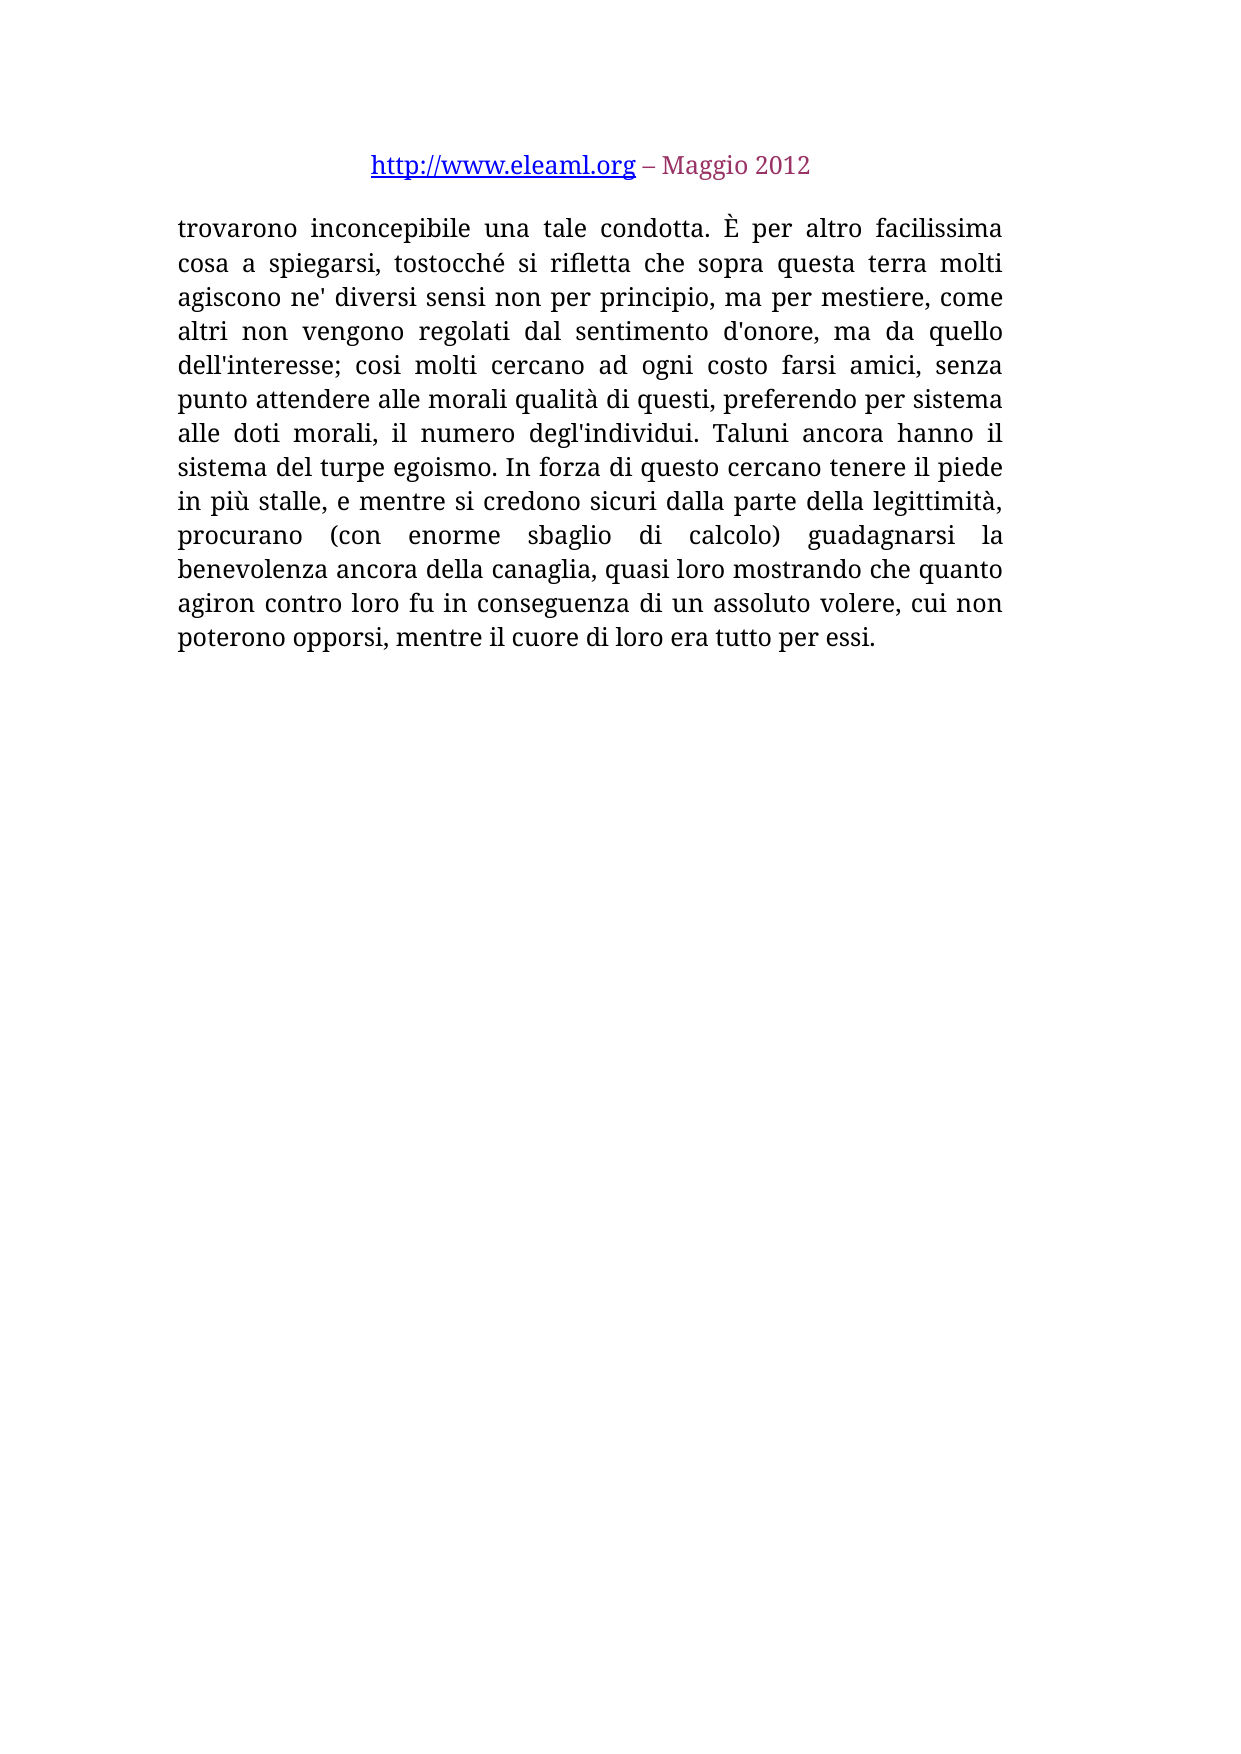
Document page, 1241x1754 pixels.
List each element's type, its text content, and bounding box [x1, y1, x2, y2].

text trovarono inconcepibile una tale condotta. È per altro facilissima cosa a spiegarsi, tostocché si rifletta che sopra questa terra molti agiscono ne' diversi sensi non per principio, ma per mestiere, come altri non vengono regolati dal sentimento d'onore, ma da quello dell'interesse; cosi molti cercano ad ogni costo farsi amici, senza punto attendere alle morali qualità di questi, preferendo per sistema alle doti morali, il numero degl'individui. Taluni ancora hanno il sistema del turpe egoismo. In forza di questo cercano tenere il piede in più stalle, e mentre si credono sicuri dalla parte della legittimità, procurano (con enorme sbaglio di calcolo) guadagnarsi la benevolenza ancora della canaglia, quasi loro mostrando che quanto agiron contro loro fu in conseguenza di un assoluto volere, cui non poterono opporsi, mentre il cuore di loro era tutto per essi. [177, 211, 1004, 654]
